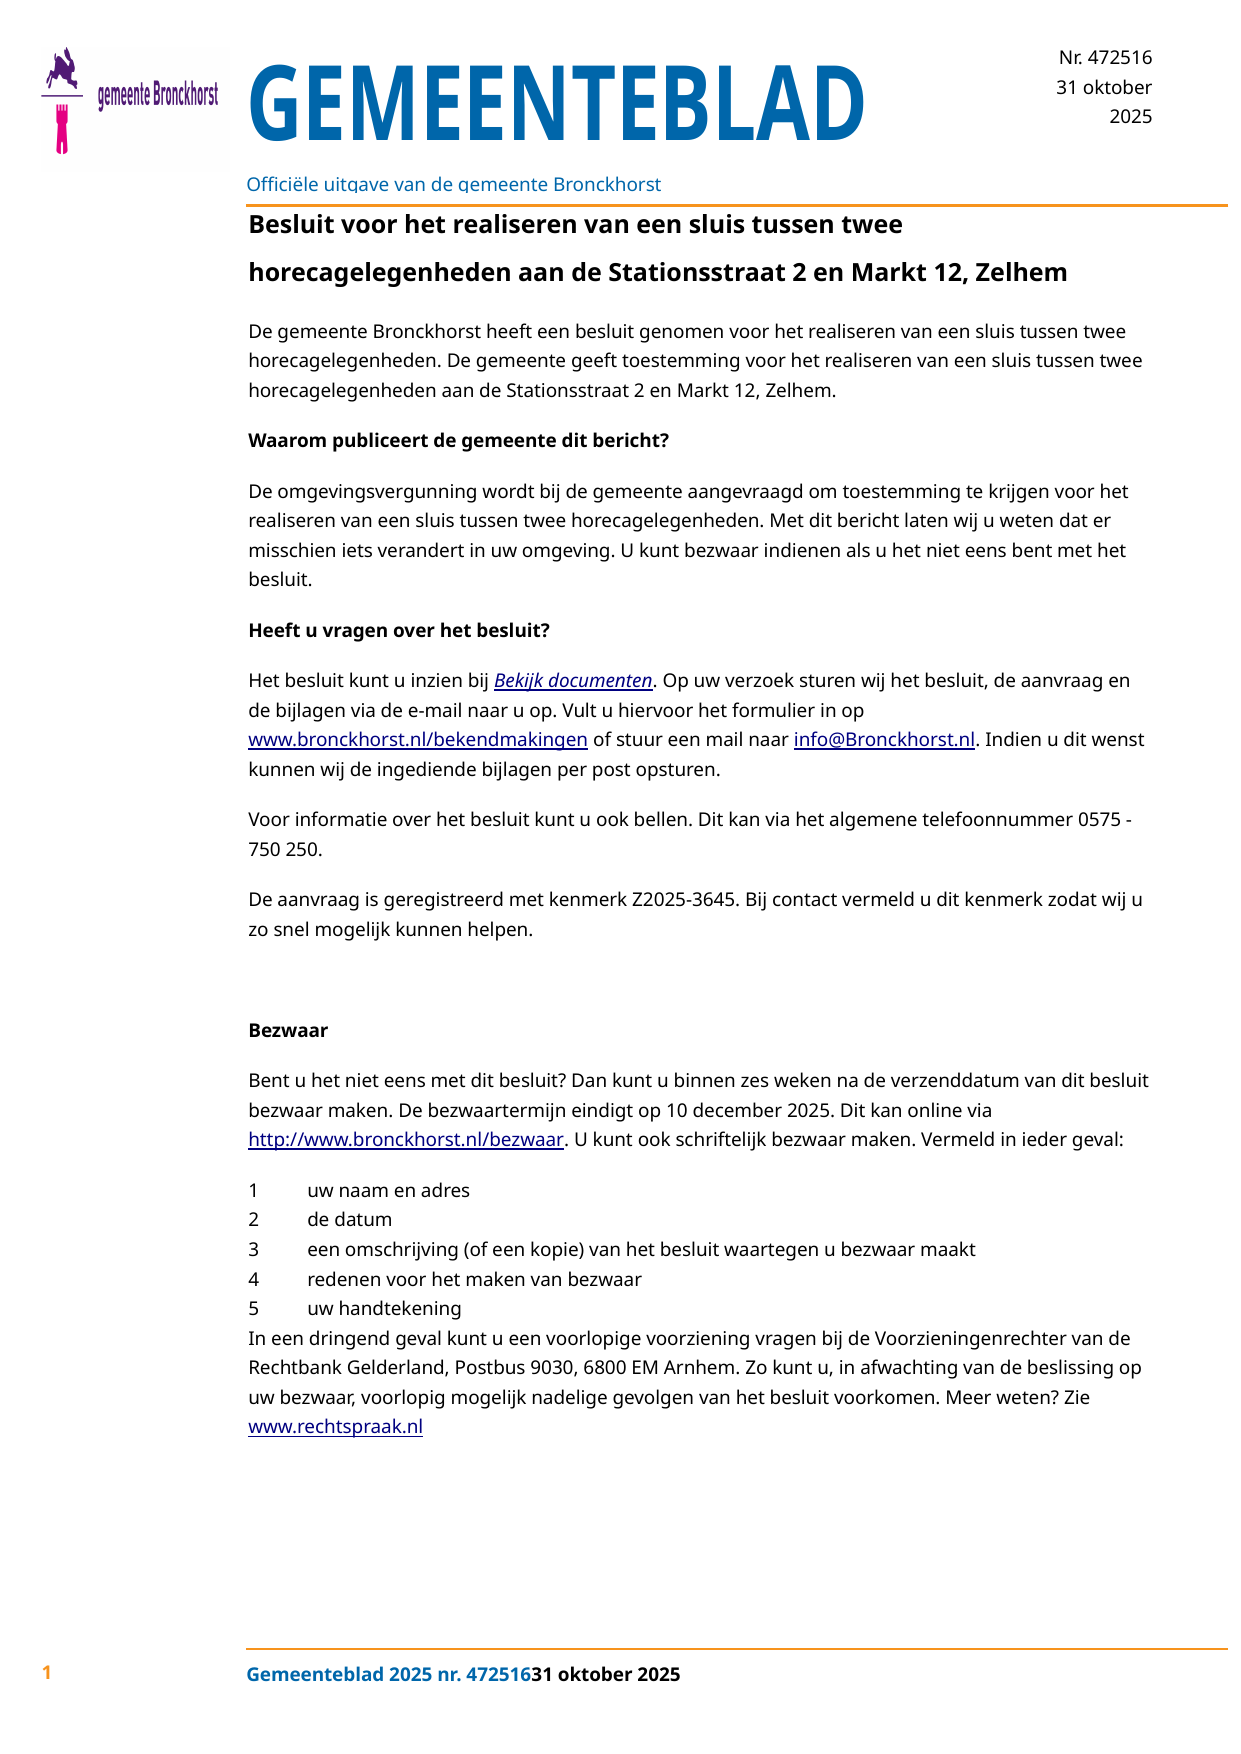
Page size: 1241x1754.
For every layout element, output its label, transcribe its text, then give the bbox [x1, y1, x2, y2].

list uw naam en adres [248, 1177, 1152, 1203]
text In een dringend geval kunt u een voorlopige voorziening vragen bij de Voorzieningenrechter van de Rechtbank Gelderland, Postbus 9030, 6800 EM Arnhem. Zo kunt u, in afwachting van de beslissing op uw bezwaar, voorlopig mogelijk nadelige gevolgen van het besluit voorkomen. Meer weten? Zie www.rechtspraak.nl [248, 1325, 1152, 1439]
text Waarom publiceert de gemeente dit bericht? [248, 427, 1152, 453]
text Heeft u vragen over het besluit? [248, 617, 1152, 643]
text Het besluit kunt u inzien bij Bekijk documenten. Op uw verzoek sturen wij het besluit, de aanvraag en de bijlagen via de e-mail naar u op. Vult u hiervoor het formulier in op www.bronckhorst.nl/bekendmakingen of stuur een mail naar info@Bronckhorst.nl. Indien u dit wenst kunnen wij de ingediende bijlagen per post opsturen. [248, 667, 1152, 782]
text Bezwaar [248, 1017, 1152, 1043]
picture [41, 47, 231, 172]
list uw handtekening [248, 1295, 1152, 1321]
text Bent u het niet eens met dit besluit? Dan kunt u binnen zes weken na de verzenddatum van dit besluit bezwaar maken. De bezwaartermijn eindigt op 10 december 2025. Dit kan online via http://www.bronckhorst.nl/bezwaar. U kunt ook schriftelijk bezwaar maken. Vermeld in ieder geval: [248, 1067, 1152, 1152]
list de datum [248, 1207, 1152, 1232]
text Besluit voor het realiseren van een sluis tussen twee horecagelegenheden aan de Stationsstraat 2 en Markt 12, Zelhem [248, 207, 1152, 288]
text De gemeente Bronckhorst heeft een besluit genomen voor het realiseren van een sluis tussen twee horecagelegenheden. De gemeente geeft toestemming voor het realiseren van een sluis tussen twee horecagelegenheden aan de Stationsstraat 2 en Markt 12, Zelhem. [248, 318, 1152, 403]
list een omschrijving (of een kopie) van het besluit waartegen u bezwaar maakt [248, 1236, 1152, 1262]
text Voor informatie over het besluit kunt u ook bellen. Dit kan via het algemene telefoonnummer 0575 - 750 250. [248, 807, 1152, 862]
text De aanvraag is geregistreerd met kenmerk Z2025-3645. Bij contact vermeld u dit kenmerk zodat wij u zo snel mogelijk kunnen helpen. [248, 887, 1152, 942]
list redenen voor het maken van bezwaar [248, 1266, 1152, 1292]
text De omgevingsvergunning wordt bij de gemeente aangevraagd om toestemming te krijgen voor het realiseren van een sluis tussen twee horecagelegenheden. Met dit bericht laten wij u weten dat er misschien iets verandert in uw omgeving. U kunt bezwaar indienen als u het niet eens bent met het besluit. [248, 478, 1152, 592]
